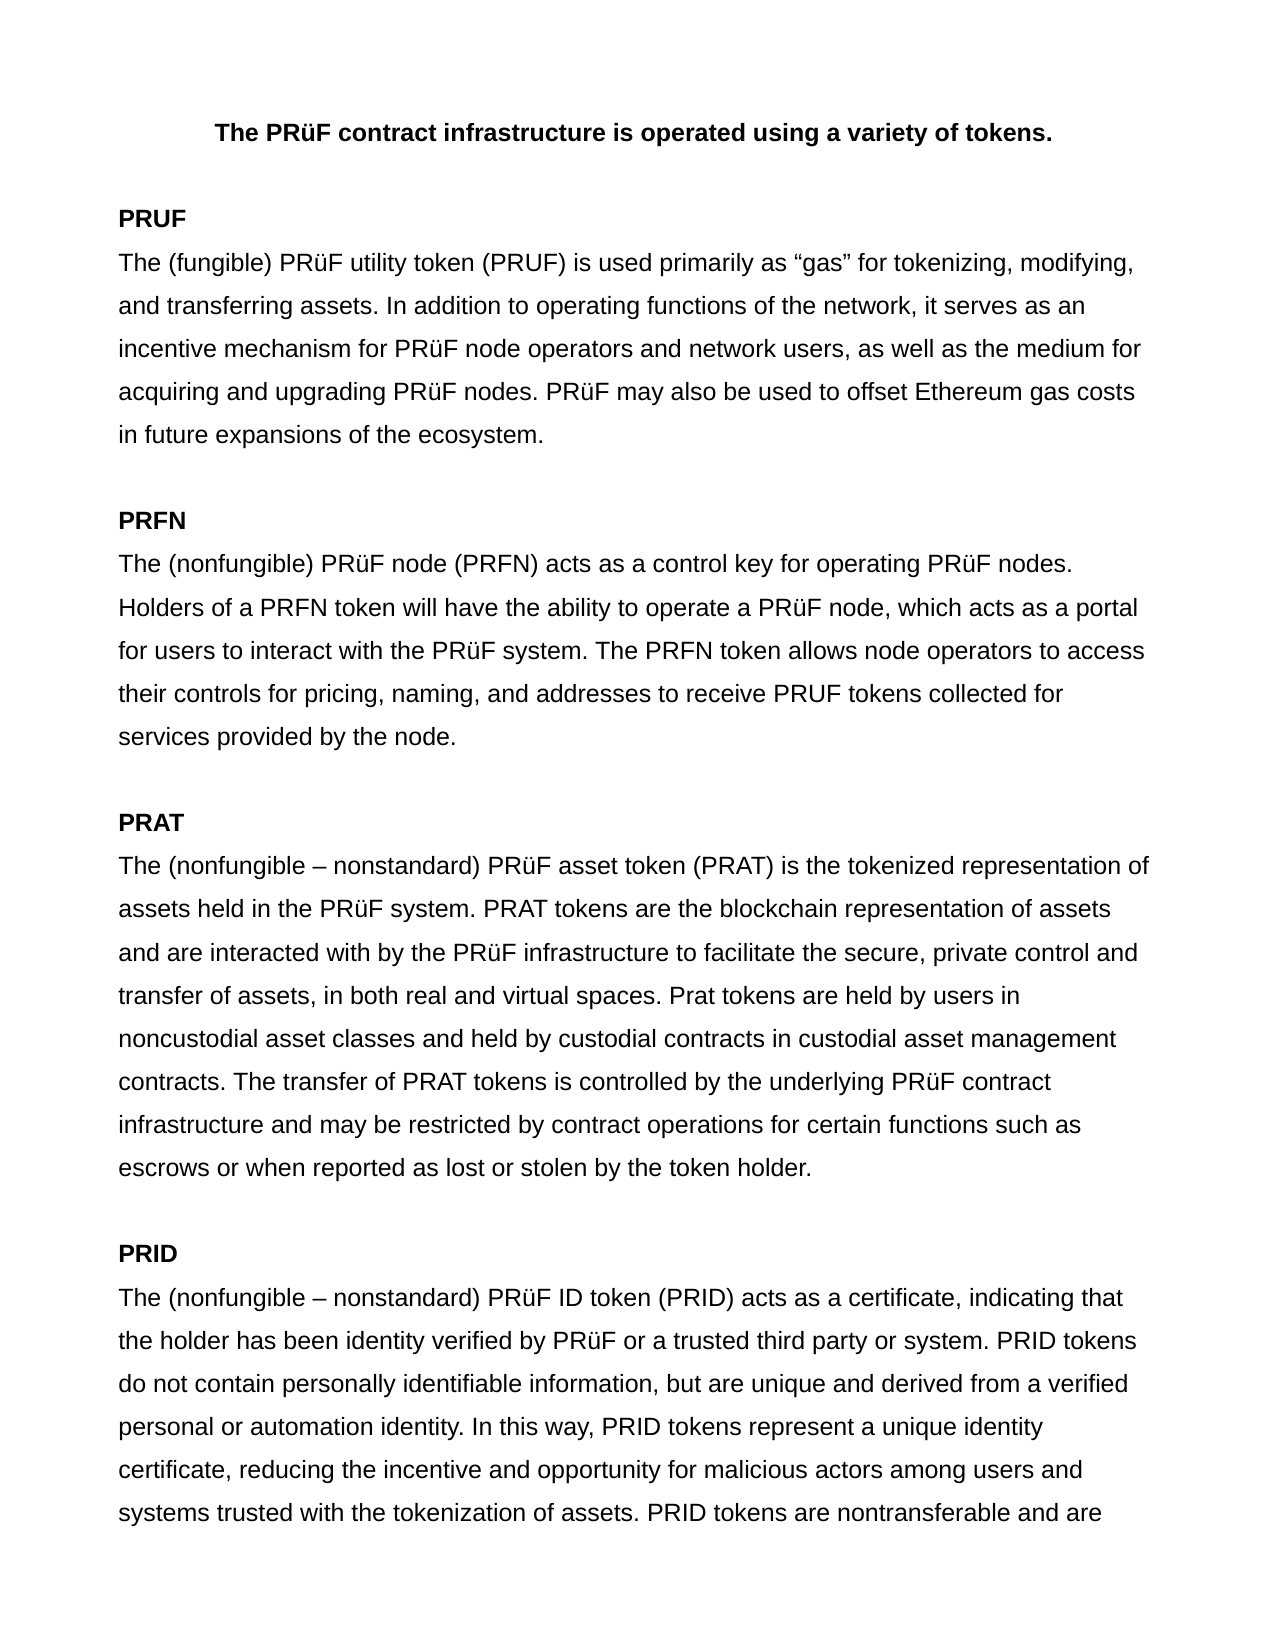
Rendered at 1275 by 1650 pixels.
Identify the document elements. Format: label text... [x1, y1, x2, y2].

text PRAT [118, 808, 1157, 837]
text PRUF [118, 204, 1157, 233]
text The (nonfungible – nonstandard) PRüF asset token (PRAT) is the tokenized representation of assets held in the PRüF system. PRAT tokens are the blockchain representation of assets and are interacted with by the PRüF infrastructure to facilitate the secure, private control and transfer of assets, in both real and virtual spaces. Prat tokens are held by users in noncustodial asset classes and held by custodial contracts in custodial asset management contracts. The transfer of PRAT tokens is controlled by the underlying PRüF contract infrastructure and may be restricted by contract operations for certain functions such as escrows or when reported as lost or stolen by the token holder. [118, 851, 1157, 1182]
text The (nonfungible – nonstandard) PRüF ID token (PRID) acts as a certificate, indicating that the holder has been identity verified by PRüF or a trusted third party or system. PRID tokens do not contain personally identifiable information, but are unique and derived from a verified personal or automation identity. In this way, PRID tokens represent a unique identity certificate, reducing the incentive and opportunity for malicious actors among users and systems trusted with the tokenization of assets. PRID tokens are nontransferable and are [118, 1282, 1157, 1527]
text The (nonfungible) PRüF node (PRFN) acts as a control key for operating PRüF nodes. Holders of a PRFN token will have the ability to operate a PRüF node, which acts as a portal for users to interact with the PRüF system. The PRFN token allows node operators to access their controls for pricing, naming, and addresses to receive PRUF tokens collected for services provided by the node. [118, 549, 1157, 751]
text The PRüF contract infrastructure is operated using a variety of tokens. [118, 118, 1157, 147]
text The (fungible) PRüF utility token (PRUF) is used primarily as “gas” for tokenizing, modifying, and transferring assets. In addition to operating functions of the network, it serves as an incentive mechanism for PRüF node operators and network users, as well as the medium for acquiring and upgrading PRüF nodes. PRüF may also be used to offset Ethereum gas costs in future expansions of the ecosystem. [118, 247, 1157, 449]
text PRID [118, 1239, 1157, 1268]
text PRFN [118, 506, 1157, 535]
